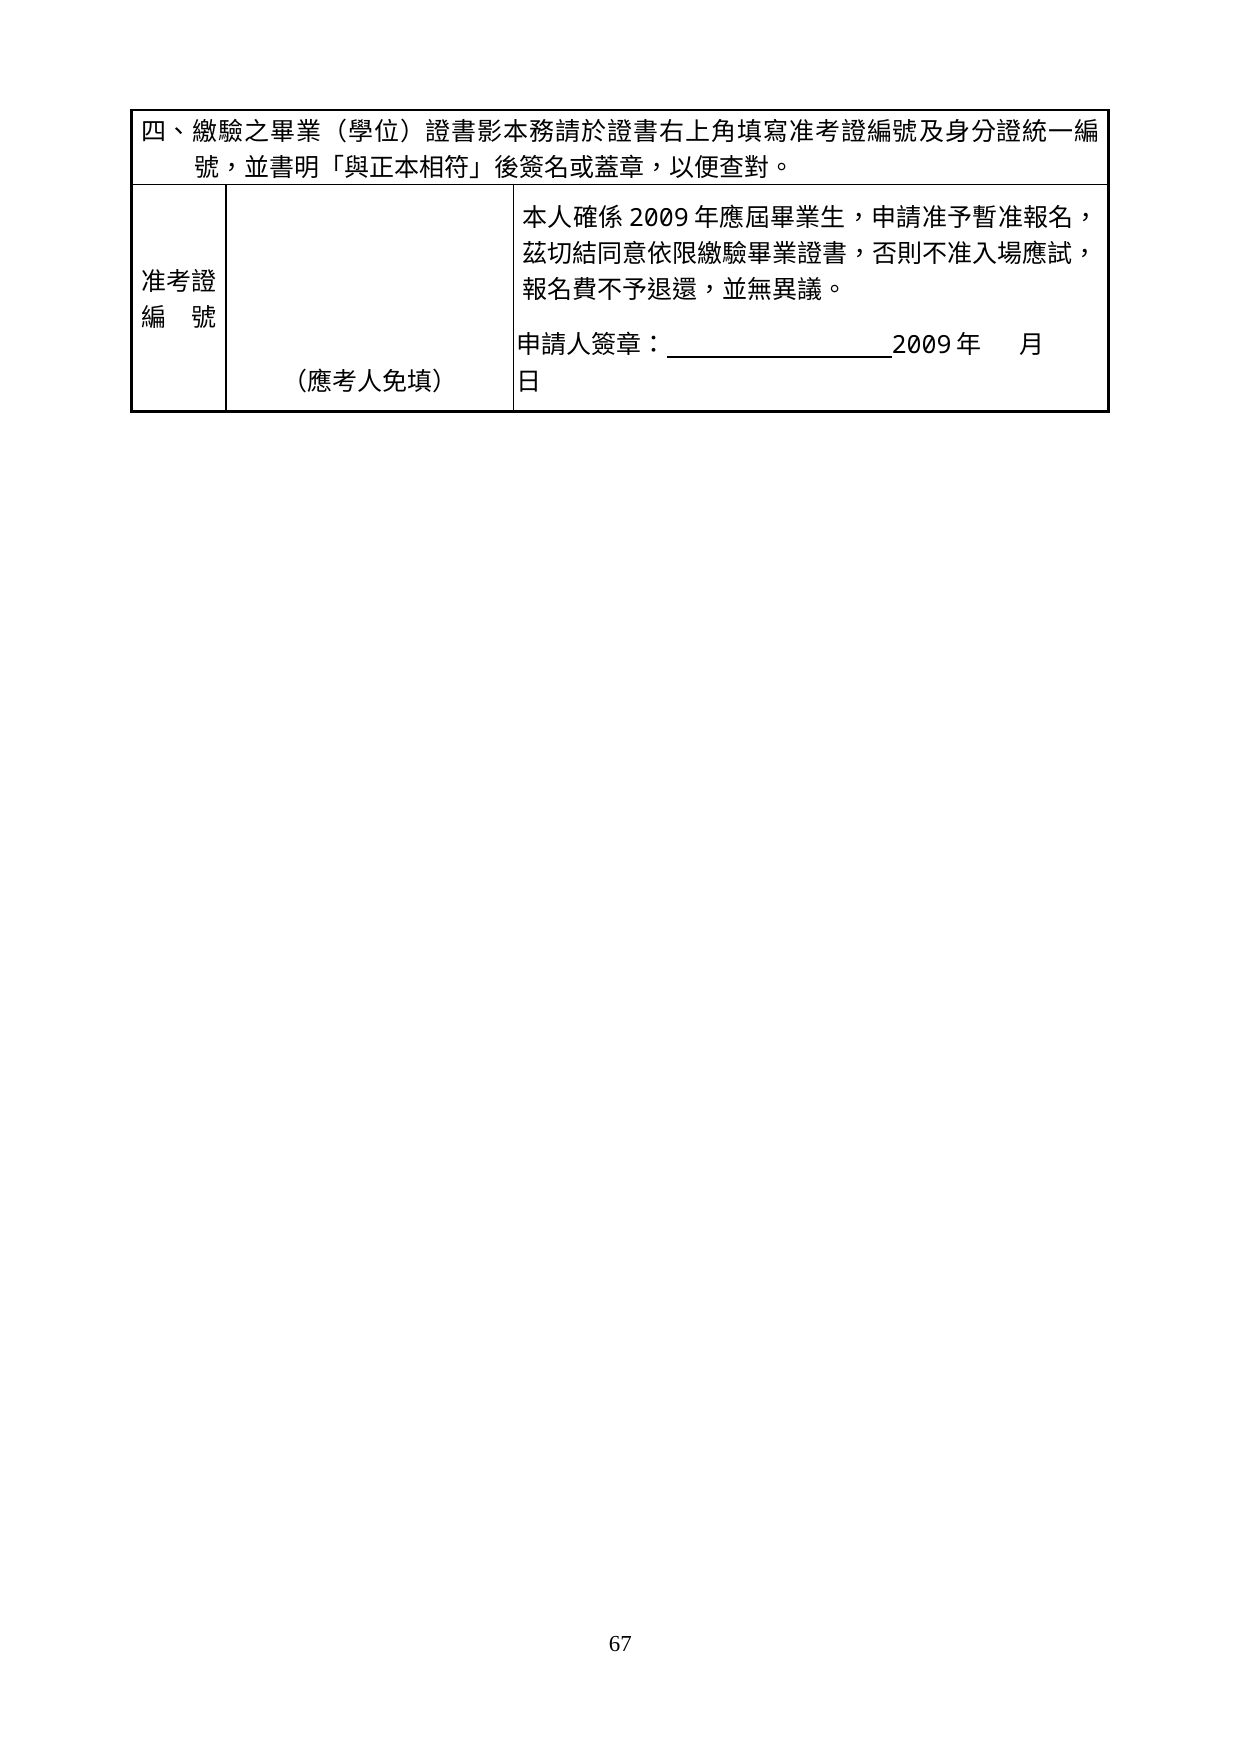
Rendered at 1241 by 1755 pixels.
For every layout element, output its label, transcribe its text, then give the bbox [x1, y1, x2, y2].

table_cell 四、繳驗之畢業（學位）證書影本務請於證書右上角填寫准考證編號及身分證統一編號，並書明「與正本相符」後簽名或蓋章，以便查對。 [133, 111, 1107, 183]
table_cell 准考證編 號 [133, 185, 225, 410]
table_cell （應考人免填） [227, 185, 513, 410]
table_cell 本人確係2009年應屆畢業生，申請准予暫准報名，茲切結同意依限繳驗畢業證書，否則不准入場應試，報名費不予退還，並無異議。 申請人簽章： 2009年 月 日 [514, 185, 1107, 410]
